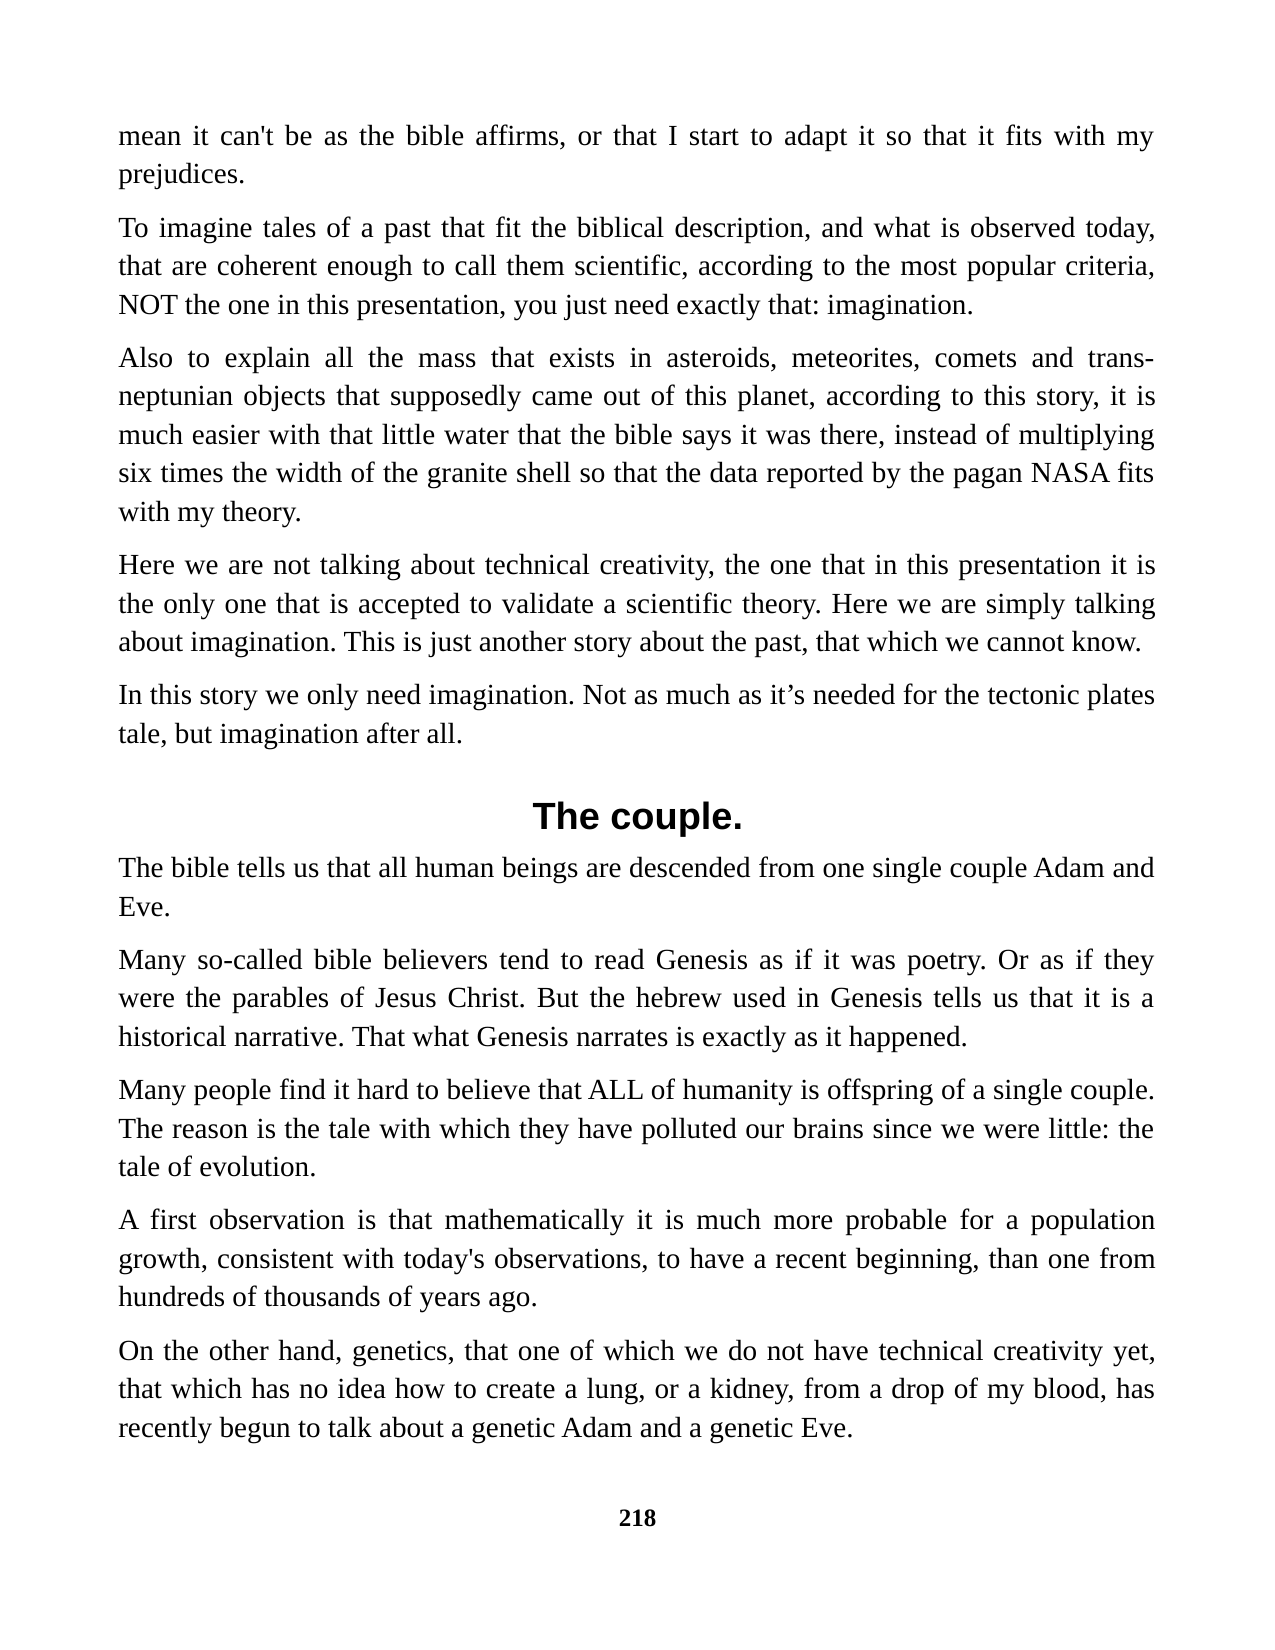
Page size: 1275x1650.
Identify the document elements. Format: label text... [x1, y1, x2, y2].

text Also to explain all the mass that exists in asteroids, meteorites, comets and trans-neptunian objects that supposedly came out of this planet, according to this story, it is much easier with that little water that the bible says it was there, instead of multiplying six times the width of the granite shell so that the data reported by the pagan NASA fits with my theory. [118, 340, 1157, 528]
text In this story we only need imagination. Not as much as it’s needed for the tectonic plates tale, but imagination after all. [118, 677, 1157, 749]
subtitle The couple. [118, 794, 1157, 838]
text A first observation is that mathematically it is much more probable for a population growth, consistent with today's observations, to have a recent beginning, than one from hundreds of thousands of years ago. [118, 1202, 1157, 1313]
text Many people find it hard to believe that ALL of humanity is offspring of a single couple. The reason is the tale with which they have polluted our brains since we were little: the tale of evolution. [118, 1072, 1157, 1183]
text Here we are not talking about technical creativity, the one that in this presentation it is the only one that is accepted to validate a scientific theory. Here we are simply talking about imagination. This is just another story about the past, that which we cannot know. [118, 547, 1157, 658]
text The bible tells us that all human beings are descended from one single couple Adam and Eve. [118, 850, 1157, 922]
text mean it can't be as the bible affirms, or that I start to adapt it so that it fits with my prejudices. [118, 118, 1157, 190]
text Many so-called bible believers tend to read Genesis as if it was poetry. Or as if they were the parables of Jesus Christ. But the hebrew used in Genesis tells us that it is a historical narrative. That what Genesis narrates is exactly as it happened. [118, 942, 1157, 1053]
text On the other hand, genetics, that one of which we do not have technical creativity yet, that which has no idea how to create a lung, or a kidney, from a drop of my blood, has recently begun to talk about a genetic Adam and a genetic Eve. [118, 1333, 1157, 1443]
text To imagine tales of a past that fit the biblical description, and what is observed today, that are coherent enough to call them scientific, according to the most popular criteria, NOT the one in this presentation, you just need exactly that: imagination. [118, 210, 1157, 320]
